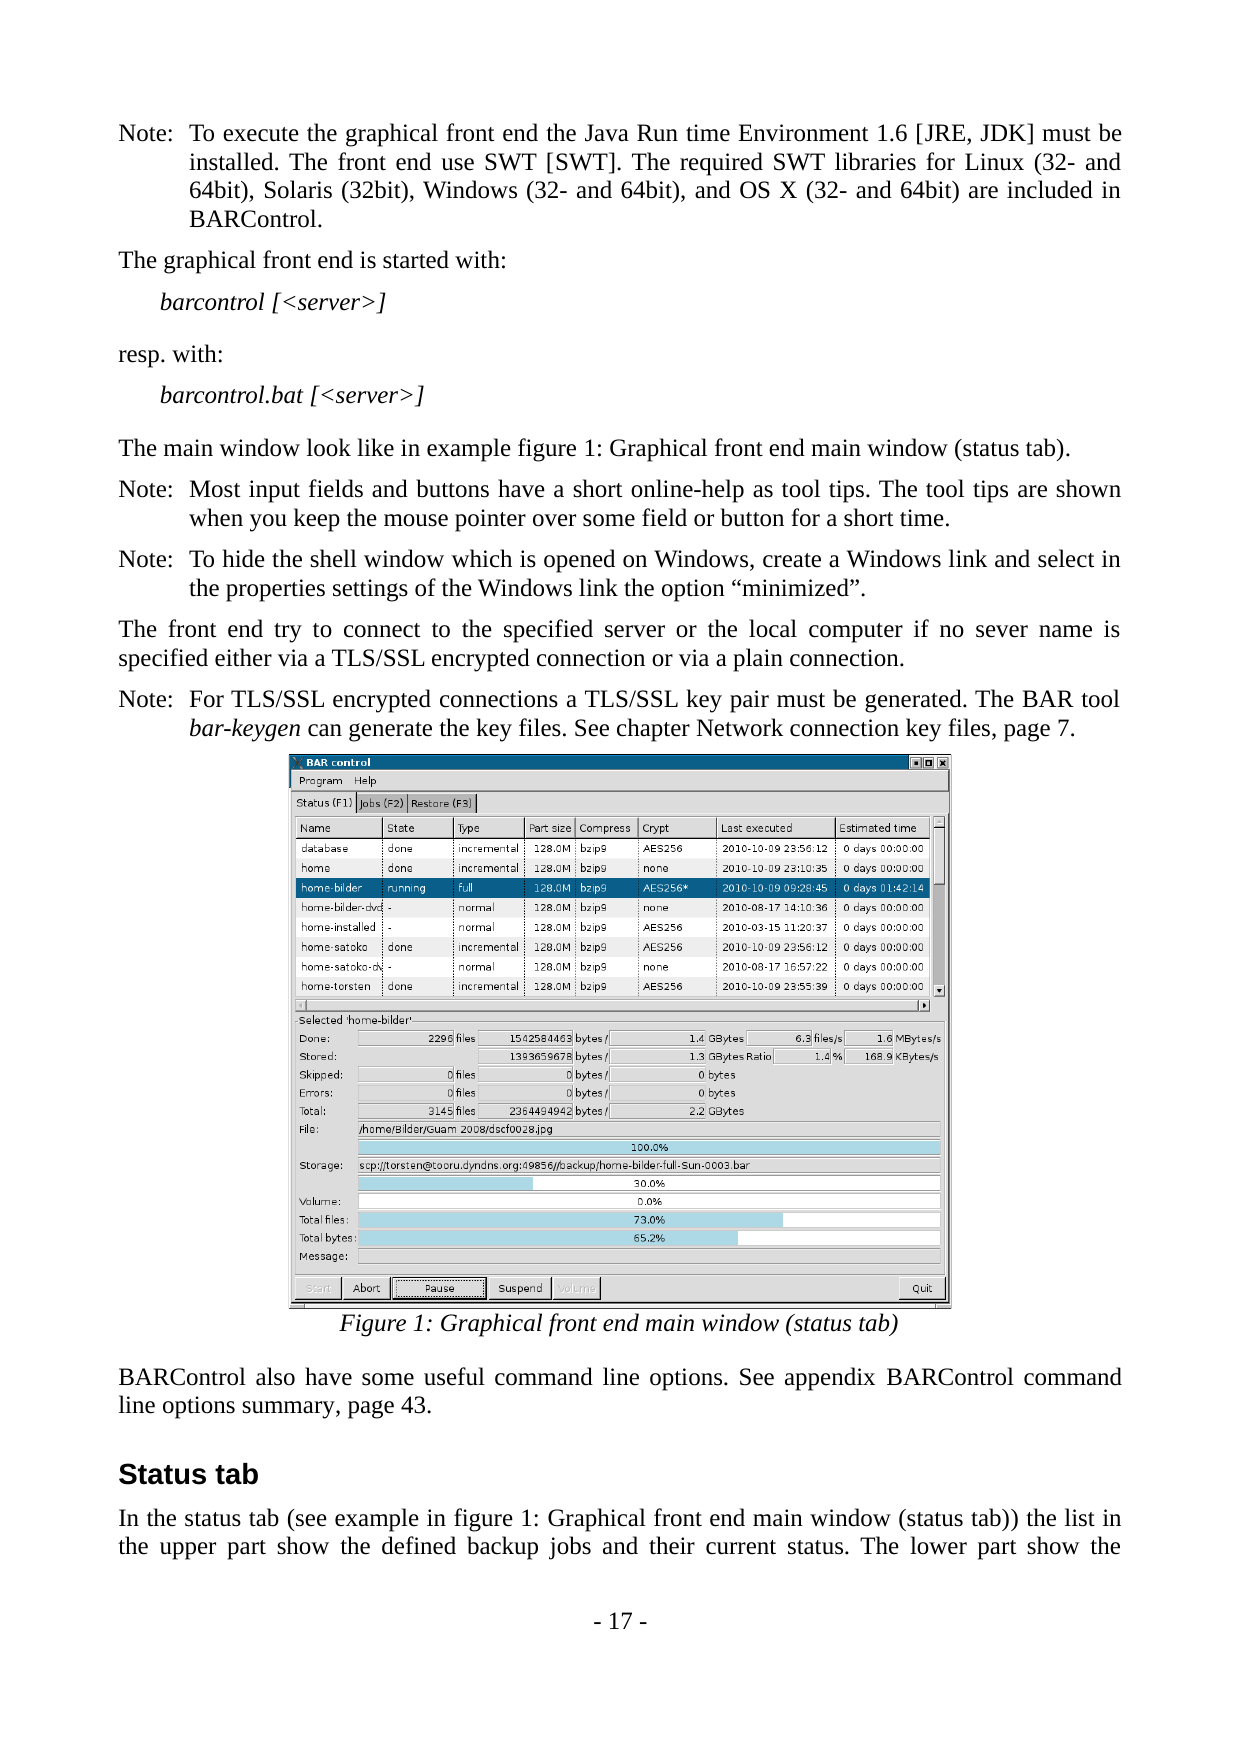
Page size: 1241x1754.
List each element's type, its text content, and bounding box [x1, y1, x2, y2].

text The main window look like in example figure 1: Graphical front end main window (status tab). [118, 433, 1122, 462]
text barcontrol.bat [<server>] [159, 381, 1122, 409]
text Note: To execute the graphical front end the Java Run time Environment 1.6 [JRE, JDK] must be installed. The front end use SWT [SWT]. The required SWT libraries for Linux (32- and 64bit), Solaris (32bit), Windows (32- and 64bit), and OS X (32- and 64bit) are included in BARControl. [118, 118, 1122, 233]
text Note: To hide the shell window which is opened on Windows, create a Windows link and select in the properties settings of the Windows link the option “minimized”. [118, 544, 1122, 602]
text Note: Most input fields and buttons have a short online-help as tool tips. The tool tips are shown when you keep the mouse pointer over some field or button for a short time. [118, 474, 1122, 532]
text In the status tab (see example in figure 1: Graphical front end main window (status tab)) the list in the upper part show the defined backup jobs and their current status. The lower part show the [118, 1503, 1122, 1560]
text Figure 1: Graphical front end main window (status tab) [289, 1309, 951, 1337]
picture [288, 754, 952, 1309]
text The front end try to connect to the specified server or the local computer if no sever name is specified either via a TLS/SSL encrypted connection or via a plain connection. [118, 614, 1122, 672]
text The graphical front end is started with: [118, 246, 1122, 274]
text barcontrol [<server>] [159, 287, 1122, 316]
subtitle Status tab [118, 1457, 1122, 1490]
text resp. with: [118, 339, 1122, 368]
text BARControl also have some useful command line options. See appendix BARControl command line options summary, page 43. [118, 1309, 1122, 1419]
text Note: For TLS/SSL encrypted connections a TLS/SSL key pair must be generated. The BAR tool bar-keygen can generate the key files. See chapter Network connection key files, page 7. [118, 684, 1122, 742]
